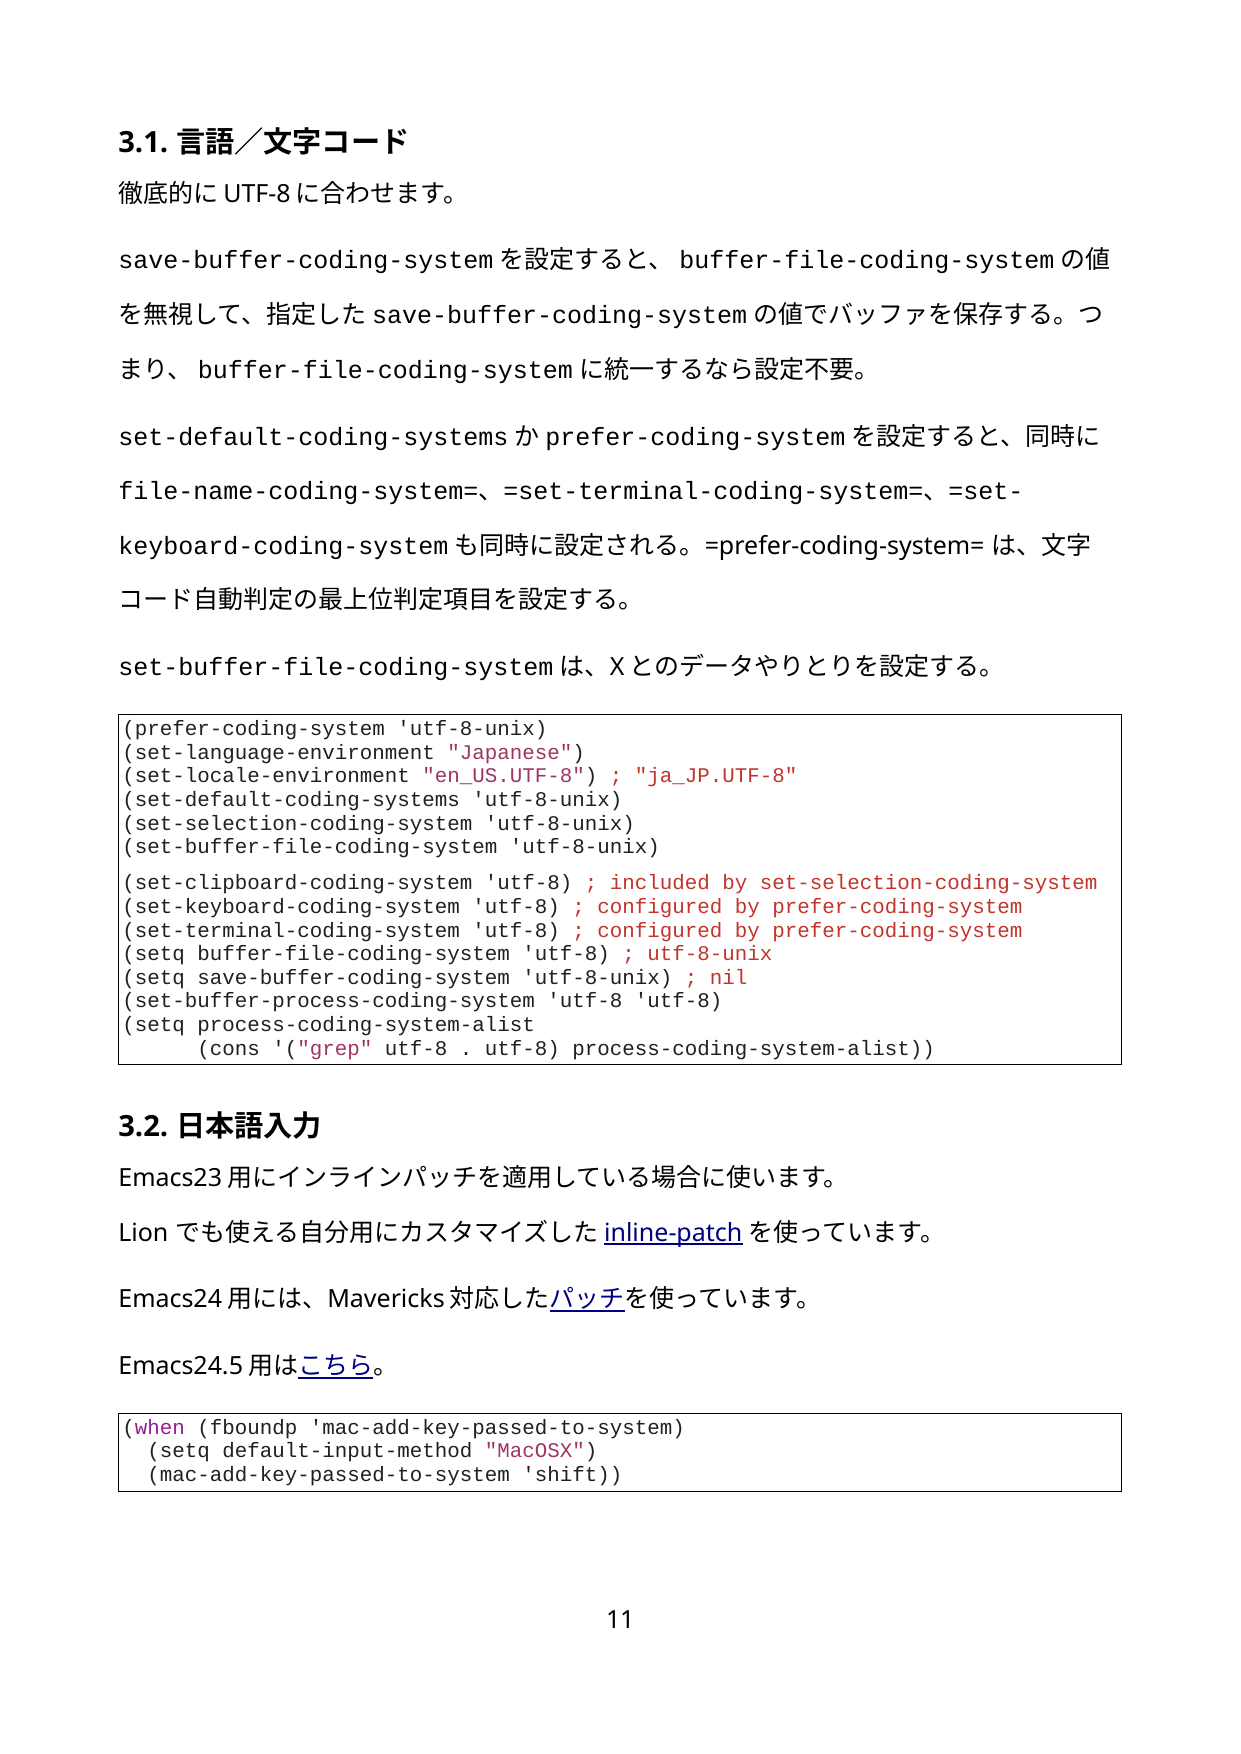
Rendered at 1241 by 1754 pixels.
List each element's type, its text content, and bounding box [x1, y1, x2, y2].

text (mac-add-key-passed-to-system 'shift)) [119, 1460, 1121, 1491]
text set-default-coding-systems か prefer-coding-system を設定すると、同時に file-name-coding-system=、=set-terminal-coding-system=、=set-keyboard-coding-system も同時に設定される。=prefer-coding-system= は、文字コード自動判定の最上位判定項目を設定する。 [118, 416, 1122, 616]
text save-buffer-coding-system を設定すると、 buffer-file-coding-system の値を無視して、指定した save-buffer-coding-system の値でバッファを保存する。つまり、 buffer-file-coding-system に統一するなら設定不要。 [118, 240, 1122, 386]
text Emacs24.5用はこちら。 [118, 1346, 1122, 1382]
text (set-keyboard-coding-system 'utf-8) ; configured by prefer-coding-system [119, 892, 1121, 916]
text Emacs24用には、Mavericks対応したパッチを使っています。 [118, 1279, 1122, 1315]
text (set-buffer-file-coding-system 'utf-8-unix) [119, 832, 1121, 860]
subtitle 日本語入力 [118, 1103, 1122, 1145]
text (set-clipboard-coding-system 'utf-8) ; included by set-selection-coding-system [119, 868, 1121, 892]
text (set-buffer-process-coding-system 'utf-8 'utf-8) [119, 987, 1121, 1010]
text (set-locale-environment "en_US.UTF-8") ; "ja_JP.UTF-8" [119, 761, 1121, 785]
subtitle 言語／文字コード [118, 118, 1122, 161]
text 徹底的にUTF-8に合わせます。 [118, 173, 1122, 209]
text (setq process-coding-system-alist [119, 1010, 1121, 1034]
text (setq default-input-method "MacOSX") [119, 1436, 1121, 1460]
text (when (fboundp 'mac-add-key-passed-to-system) [119, 1414, 1121, 1436]
text (set-language-environment "Japanese") [119, 738, 1121, 761]
text (set-default-coding-systems 'utf-8-unix) [119, 785, 1121, 809]
text (cons '("grep" utf-8 . utf-8) process-coding-system-alist)) [119, 1034, 1121, 1064]
text (prefer-coding-system 'utf-8-unix) [119, 715, 1121, 738]
text set-buffer-file-coding-system は、Xとのデータやりとりを設定する。 [118, 647, 1122, 683]
text (set-terminal-coding-system 'utf-8) ; configured by prefer-coding-system [119, 916, 1121, 939]
text (setq save-buffer-coding-system 'utf-8-unix) ; nil [119, 963, 1121, 987]
text (setq buffer-file-coding-system 'utf-8) ; utf-8-unix [119, 939, 1121, 963]
text (set-selection-coding-system 'utf-8-unix) [119, 809, 1121, 832]
text Emacs23用にインラインパッチを適用している場合に使います。 Lion でも使える自分用にカスタマイズした inline-patch を使っています。 [118, 1158, 1122, 1248]
